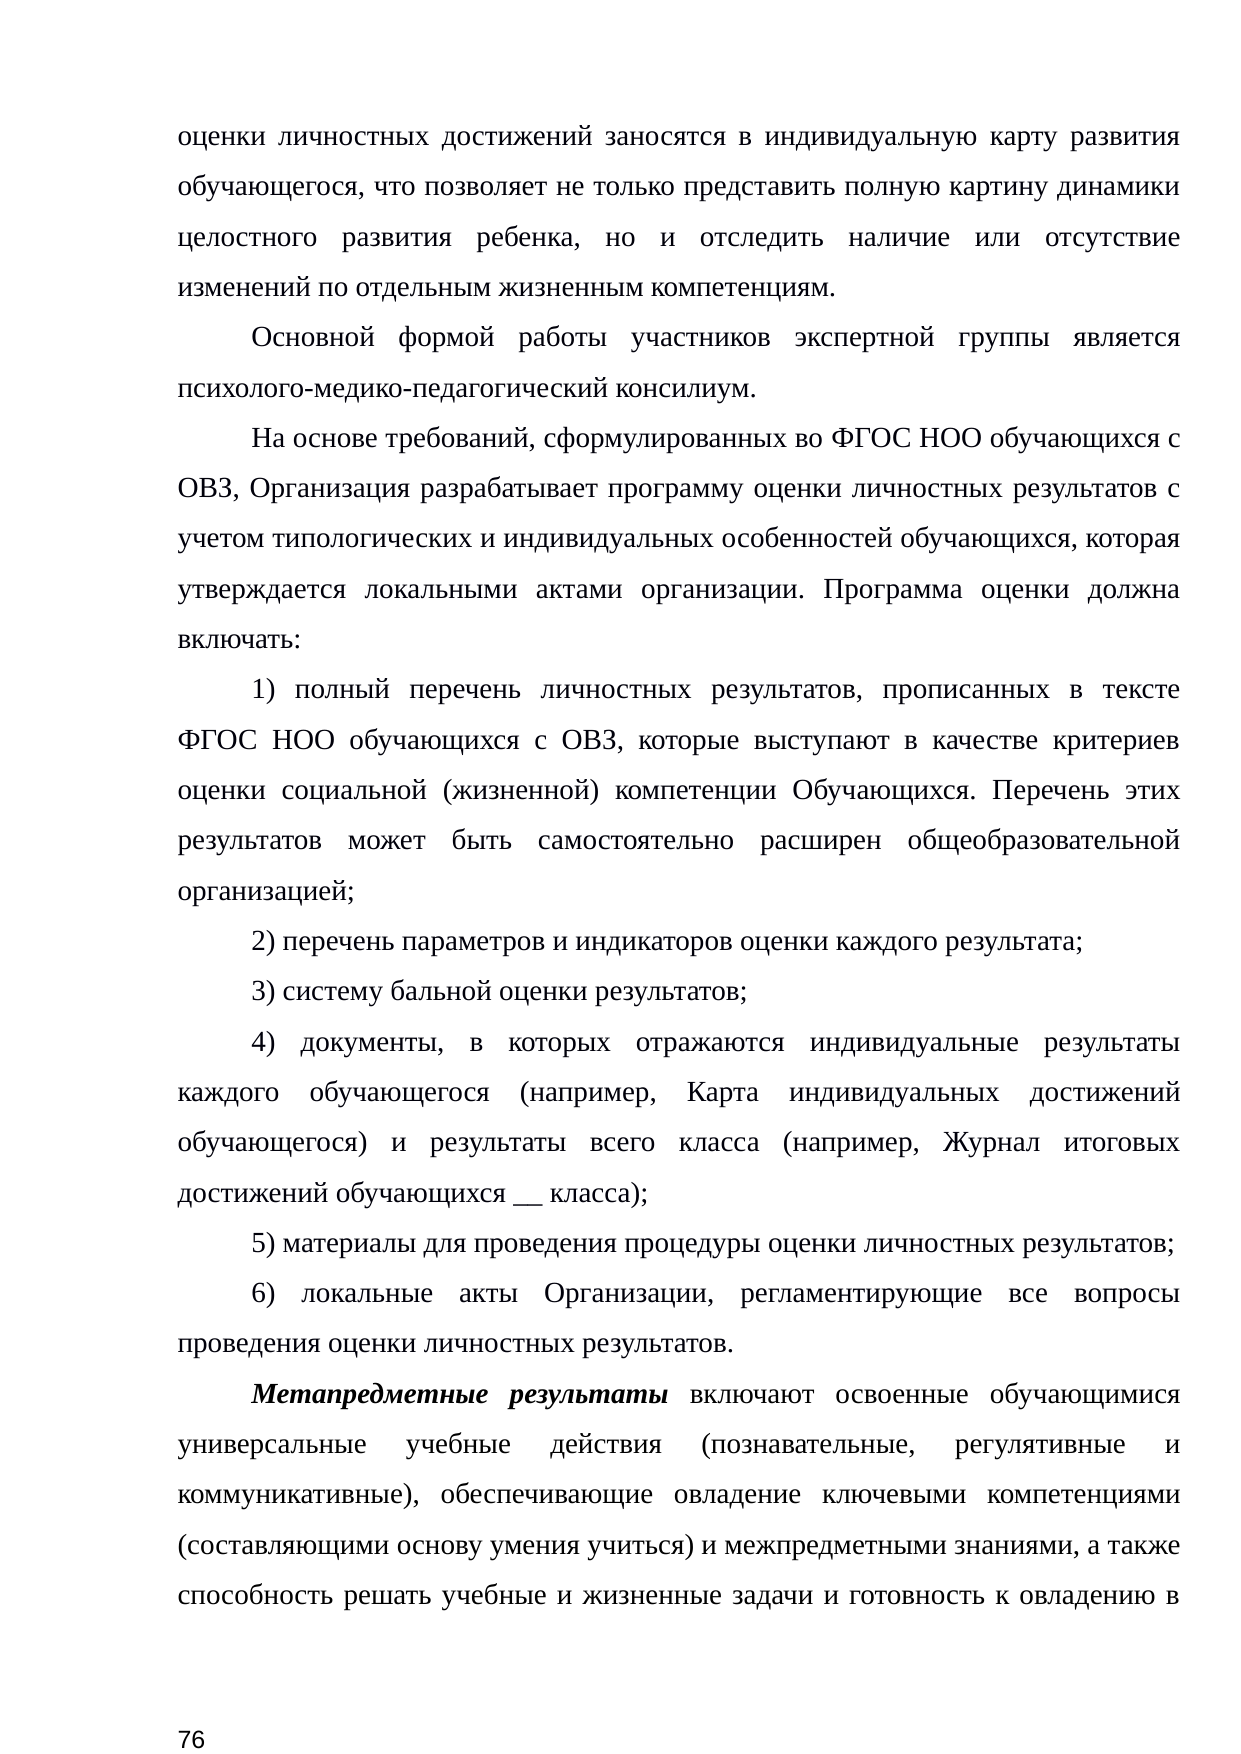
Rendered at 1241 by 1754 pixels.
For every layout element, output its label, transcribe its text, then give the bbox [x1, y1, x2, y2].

text Основной формой работы участников экспертной группы является психолого-медико-педагогический консилиум. [177, 319, 1181, 403]
text На основе требований, сформулированных во ФГОС НОО обучающихся с ОВЗ, Организация разрабатывает программу оценки личностных результатов с учетом типологических и индивидуальных особенностей обучающихся, которая утверждается локальными актами организации. Программа оценки должна включать: [177, 420, 1181, 655]
text оценки личностных достижений заносятся в индивидуальную карту развития обучающегося, что позволяет не только представить полную картину динамики целостного развития ребенка, но и отследить наличие или отсутствие изменений по отдельным жизненным компетенциям. [177, 118, 1181, 303]
text 4) документы, в которых отражаются индивидуальные результаты каждого обучающегося (например, Карта индивидуальных достижений обучающегося) и результаты всего класса (например, Журнал итоговых достижений обучающихся __ класса); [177, 1024, 1181, 1208]
text 5) материалы для проведения процедуры оценки личностных результатов; [177, 1225, 1181, 1258]
text 1) полный перечень личностных результатов, прописанных в тексте ФГОС НОО обучающихся с ОВЗ, которые выступают в качестве критериев оценки социальной (жизненной) компетенции Обучающихся. Перечень этих результатов может быть самостоятельно расширен общеобразовательной организацией; [177, 672, 1181, 906]
text Метапредметные результаты включают освоенные обучающимися универсальные учебные действия (познавательные, регулятивные и коммуникативные), обеспечивающие овладение ключевыми компетенциями (составляющими основу умения учиться) и межпредметными знаниями, а также способность решать учебные и жизненные задачи и готовность к овладению в [177, 1376, 1181, 1611]
text 2) перечень параметров и индикаторов оценки каждого результата; [177, 923, 1181, 957]
text 6) локальные акты Организации, регламентирующие все вопросы проведения оценки личностных результатов. [177, 1275, 1181, 1359]
text 3) систему бальной оценки результатов; [177, 973, 1181, 1007]
